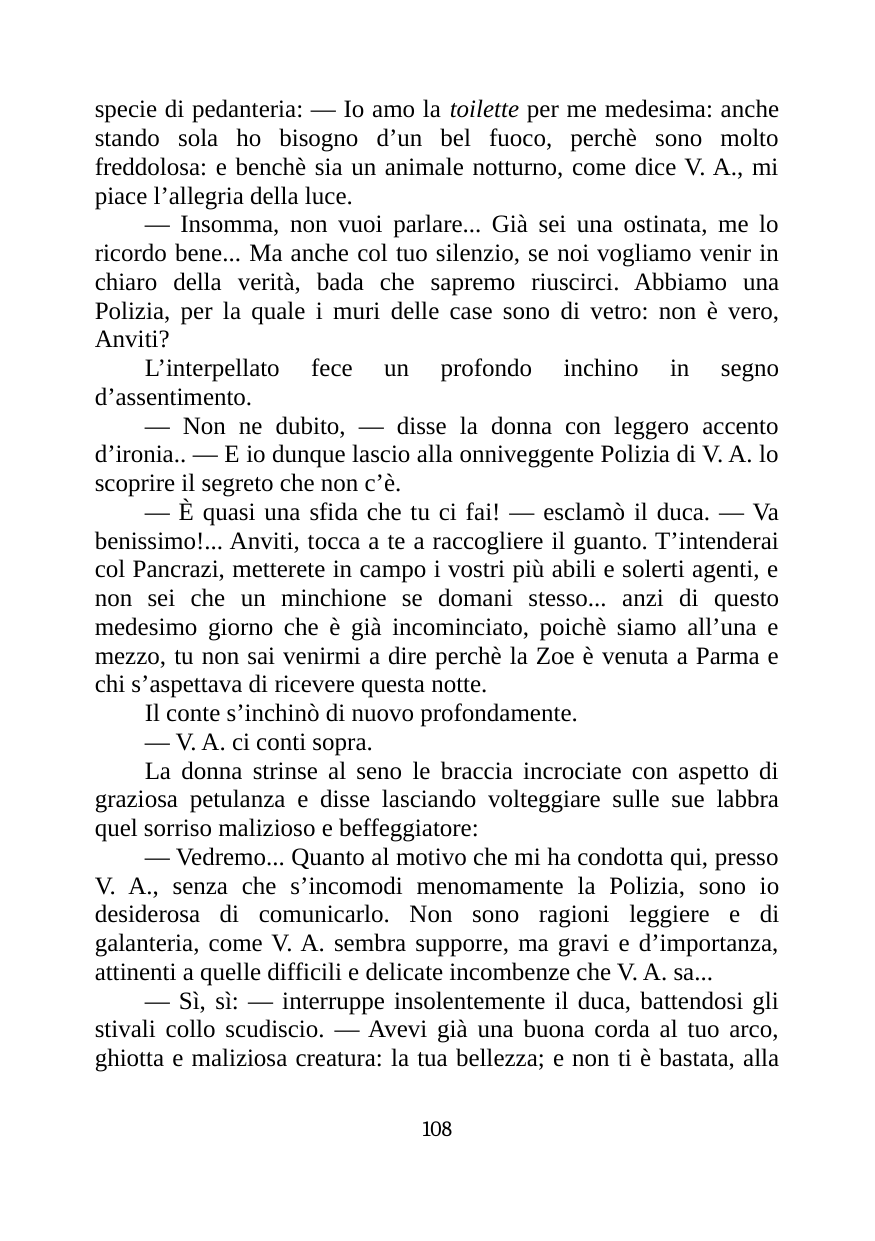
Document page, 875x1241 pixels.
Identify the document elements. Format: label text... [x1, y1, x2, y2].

text — Insomma, non vuoi parlare... Già sei una ostinata, me lo ricordo bene... Ma anche col tuo silenzio, se noi vogliamo venir in chiaro della verità, bada che sapremo riuscirci. Abbiamo una Polizia, per la quale i muri delle case sono di vetro: non è vero, Anviti? [94, 209, 779, 353]
text — Vedremo... Quanto al motivo che mi ha condotta qui, presso V. A., senza che s’incomodi menomamente la Polizia, sono io desiderosa di comunicarlo. Non sono ragioni leggiere e di galanteria, come V. A. sembra supporre, ma gravi e d’importanza, attinenti a quelle difficili e delicate incombenze che V. A. sa... [94, 842, 779, 986]
text specie di pedanteria: — Io amo la toilette per me medesima: anche stando sola ho bisogno d’un bel fuoco, perchè sono molto freddolosa: e benchè sia un animale notturno, come dice V. A., mi piace l’allegria della luce. [94, 94, 779, 209]
text — È quasi una sfida che tu ci fai! — esclamò il duca. — Va benissimo!... Anviti, tocca a te a raccogliere il guanto. T’intenderai col Pancrazi, metterete in campo i vostri più abili e solerti agenti, e non sei che un minchione se domani stesso... anzi di questo medesimo giorno che è già incominciato, poichè siamo all’una e mezzo, tu non sai venirmi a dire perchè la Zoe è venuta a Parma e chi s’aspettava di ricevere questa notte. [94, 497, 779, 698]
text Il conte s’inchinò di nuovo profondamente. [94, 698, 779, 727]
text — V. A. ci conti sopra. [94, 727, 779, 756]
text L’interpellato fece un profondo inchino in segno d’assentimento. [94, 353, 779, 411]
text La donna strinse al seno le braccia incrociate con aspetto di graziosa petulanza e disse lasciando volteggiare sulle sue labbra quel sorriso malizioso e beffeggiatore: [94, 756, 779, 842]
text — Sì, sì: — interruppe insolentemente il duca, battendosi gli stivali collo scudiscio. — Avevi già una buona corda al tuo arco, ghiotta e maliziosa creatura: la tua bellezza; e non ti è bastata, alla [94, 986, 779, 1072]
text — Non ne dubito, — disse la donna con leggero accento d’ironia.. — E io dunque lascio alla onniveggente Polizia di V. A. lo scoprire il segreto che non c’è. [94, 411, 779, 497]
